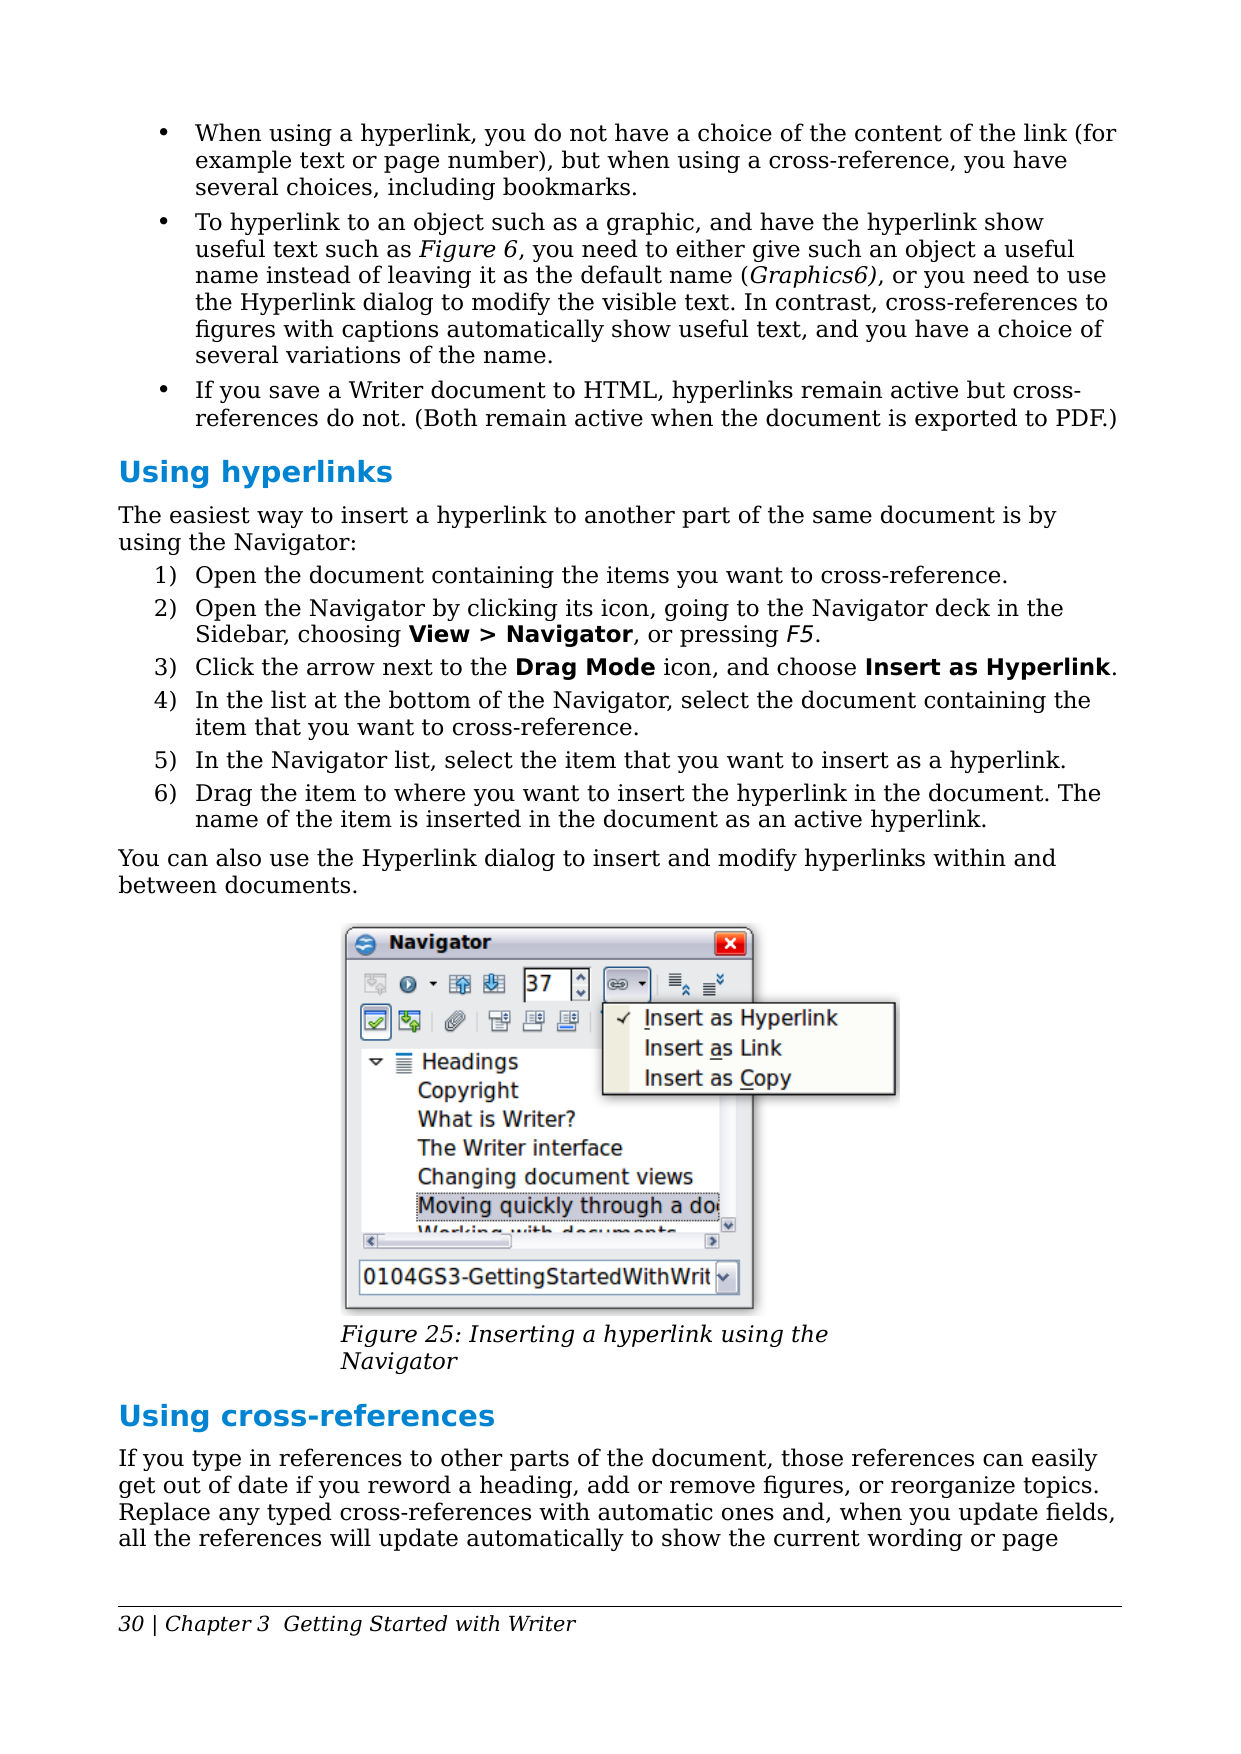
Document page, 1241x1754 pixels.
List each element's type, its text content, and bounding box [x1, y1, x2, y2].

list Open the Navigator by clicking its icon, going to the Navigator deck in the Sidebar, choosing View > Navigator, or pressing F5. [177, 595, 1122, 648]
subtitle Using cross-references [118, 1399, 1122, 1433]
list Open the document containing the items you want to cross-reference. [177, 562, 1122, 588]
list If you save a Writer document to HTML, hyperlinks remain active but cross-references do not. (Both remain active when the document is exported to PDF.) [156, 376, 1122, 431]
list When using a hyperlink, you do not have a choice of the content of the link (for example text or page number), but when using a cross-reference, you have several choices, including bookmarks. [156, 118, 1122, 201]
list Drag the item to where you want to insert the hyperlink in the document. The name of the item is inserted in the document as an active hyperlink. [177, 780, 1122, 833]
list The easiest way to insert a hyperlink to another part of the same document is by using the Navigator: [118, 502, 1122, 555]
text You can also use the Hyperlink dialog to insert and modify hyperlinks within and between documents. [118, 846, 1122, 899]
text If you type in references to other parts of the document, those references can easily get out of date if you reword a heading, add or remove figures, or reorganize topics. Replace any typed cross-references with automatic ones and, when you update fields, all the references will update automatically to show the current wording or page [118, 1446, 1122, 1552]
list Click the arrow next to the Drag Mode icon, and choose Insert as Hyperlink. [177, 654, 1122, 681]
subtitle Using hyperlinks [118, 456, 1122, 489]
text Figure 25: Inserting a hyperlink using the Navigator [341, 1322, 900, 1375]
list In the Navigator list, select the item that you want to insert as a hyperlink. [177, 747, 1122, 773]
picture [340, 923, 900, 1316]
list To hyperlink to an object such as a graphic, and have the hyperlink show useful text such as Figure 6, you need to either give such an object a useful name instead of leaving it as the default name (Graphics6), or you need to use the Hyperlink dialog to modify the visible text. In contrast, cross-references to figures with captions automatically show useful text, and you have a choice of several variations of the name. [156, 207, 1122, 369]
list In the list at the bottom of the Navigator, select the document containing the item that you want to cross-reference. [177, 687, 1122, 741]
